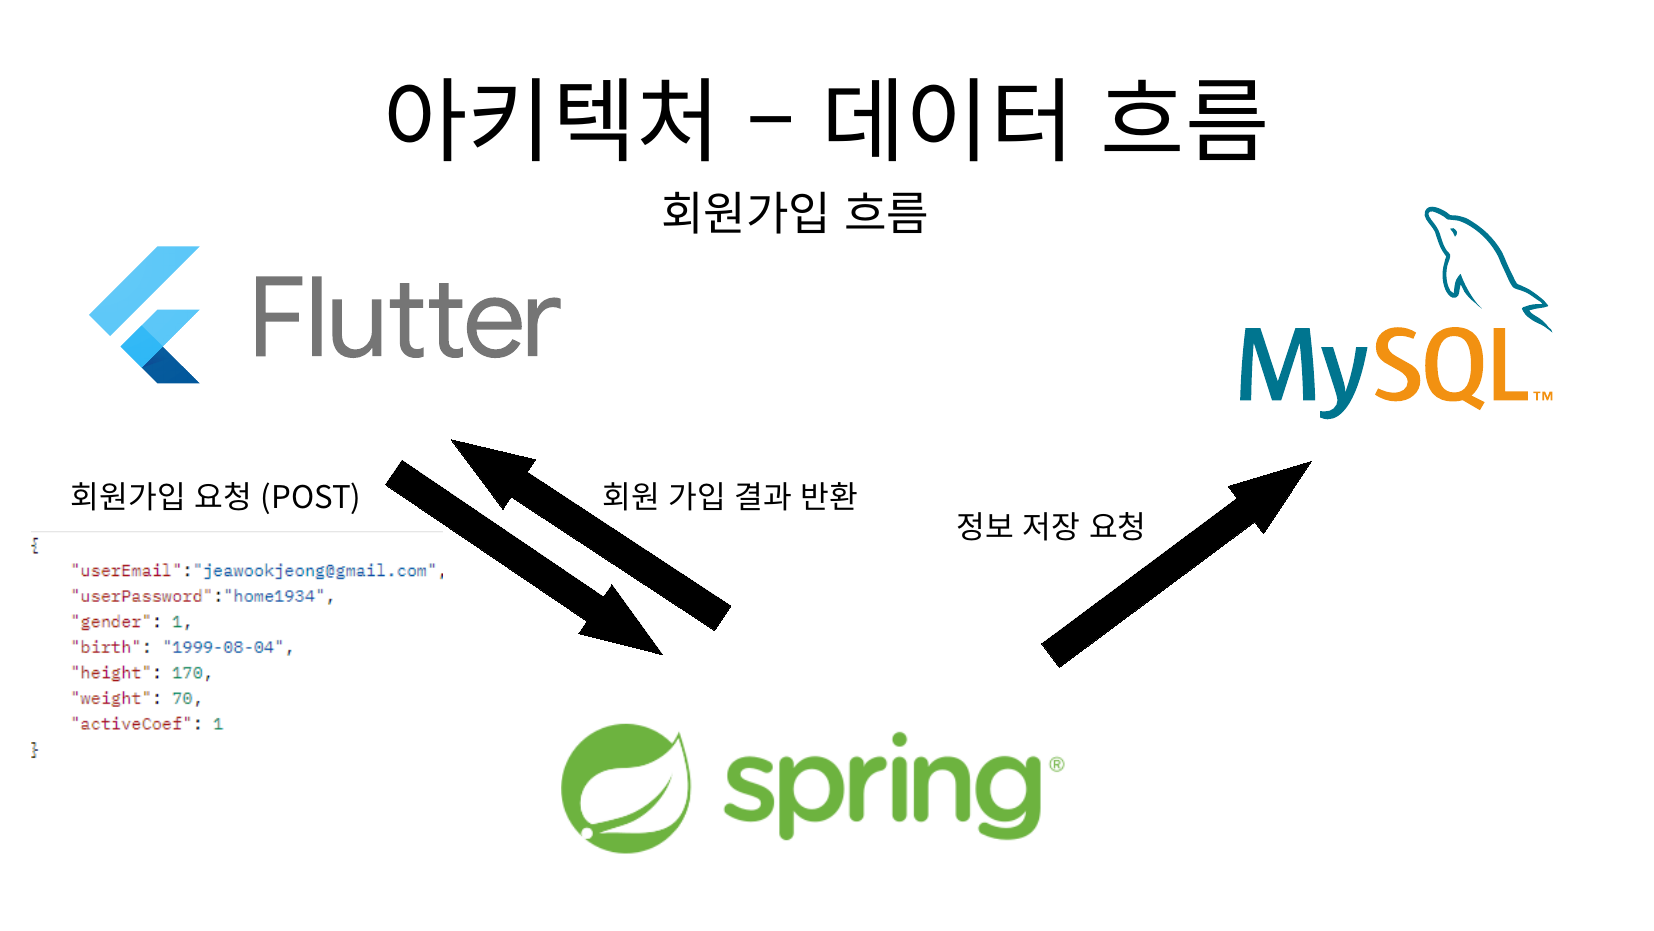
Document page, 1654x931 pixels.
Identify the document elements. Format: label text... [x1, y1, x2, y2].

text_box [385, 460, 663, 655]
picture [561, 708, 1070, 855]
list 회원 가입 결과 반환 [531, 472, 916, 532]
title 아키텍처 – 데이터 흐름 [82, 37, 1571, 193]
text_box [451, 439, 536, 510]
text_box [1041, 461, 1312, 668]
list 정보 저장 요청 [885, 501, 1182, 562]
text_box [564, 532, 731, 631]
picture [88, 246, 562, 384]
list 회원가입 요청 (POST) [0, 472, 384, 532]
picture [31, 531, 443, 768]
list 회원가입 흐름 [590, 177, 975, 266]
picture [1240, 206, 1553, 420]
